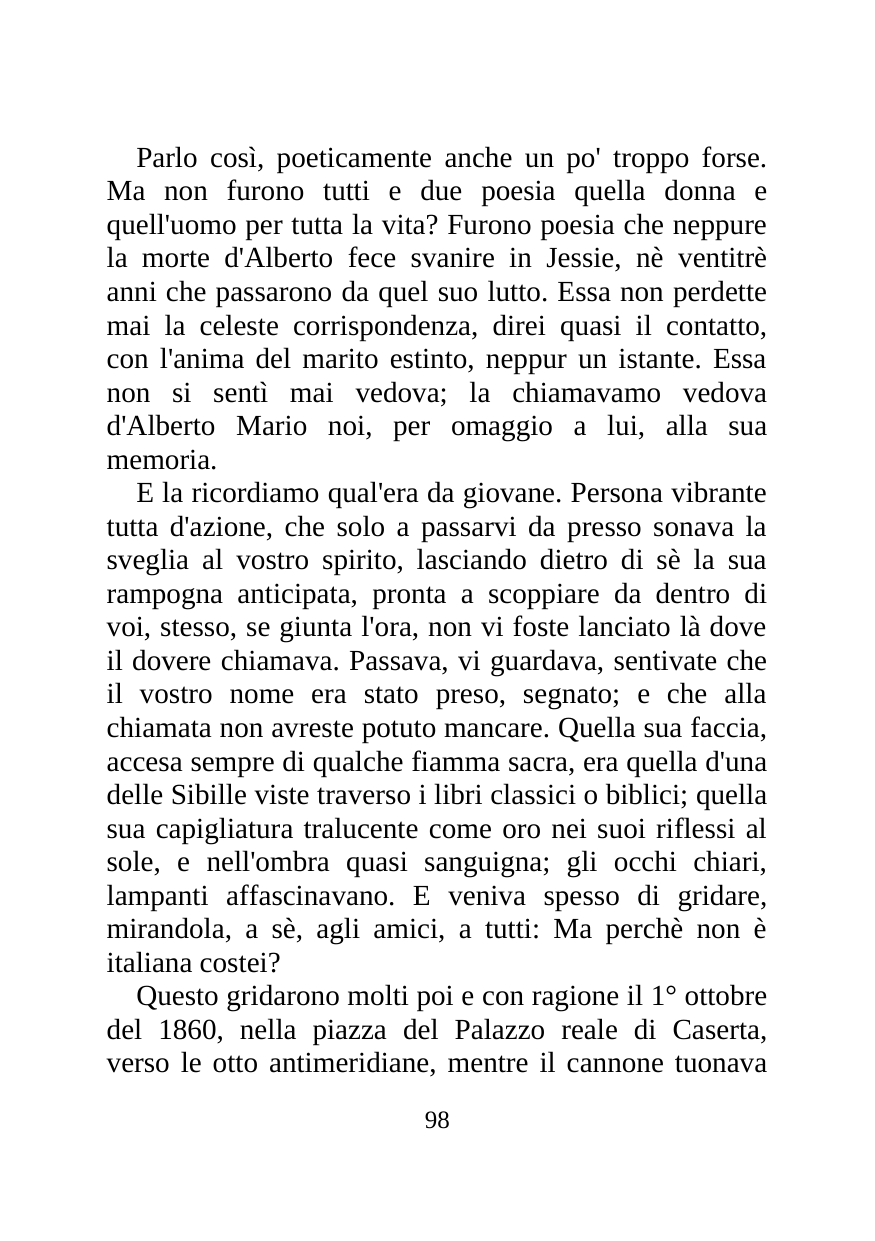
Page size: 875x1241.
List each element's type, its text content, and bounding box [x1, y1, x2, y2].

text Questo gridarono molti poi e con ragione il 1° ottobre del 1860, nella piazza del Palazzo reale di Caserta, verso le otto antimeridiane, mentre il cannone tuonava [106, 978, 768, 1079]
text E la ricordiamo qual'era da giovane. Persona vibrante tutta d'azione, che solo a passarvi da presso sonava la sveglia al vostro spirito, lasciando dietro di sè la sua rampogna anticipata, pronta a scoppiare da dentro di voi, stesso, se giunta l'ora, non vi foste lanciato là dove il dovere chiamava. Passava, vi guardava, sentivate che il vostro nome era stato preso, segnato; e che alla chiamata non avreste potuto mancare. Quella sua faccia, accesa sempre di qualche fiamma sacra, era quella d'una delle Sibille viste traverso i libri classici o biblici; quella sua capigliatura tralucente come oro nei suoi riflessi al sole, e nell'ombra quasi sanguigna; gli occhi chiari, lampanti affascinavano. E veniva spesso di gridare, mirandola, a sè, agli amici, a tutti: Ma perchè non è italiana costei? [106, 475, 768, 978]
text Parlo così, poeticamente anche un po' troppo forse. Ma non furono tutti e due poesia quella donna e quell'uomo per tutta la vita? Furono poesia che neppure la morte d'Alberto fece svanire in Jessie, nè ventitrè anni che passarono da quel suo lutto. Essa non perdette mai la celeste corrispondenza, direi quasi il contatto, con l'anima del marito estinto, neppur un istante. Essa non si sentì mai vedova; la chiamavamo vedova d'Alberto Mario noi, per omaggio a lui, alla sua memoria. [106, 140, 768, 475]
